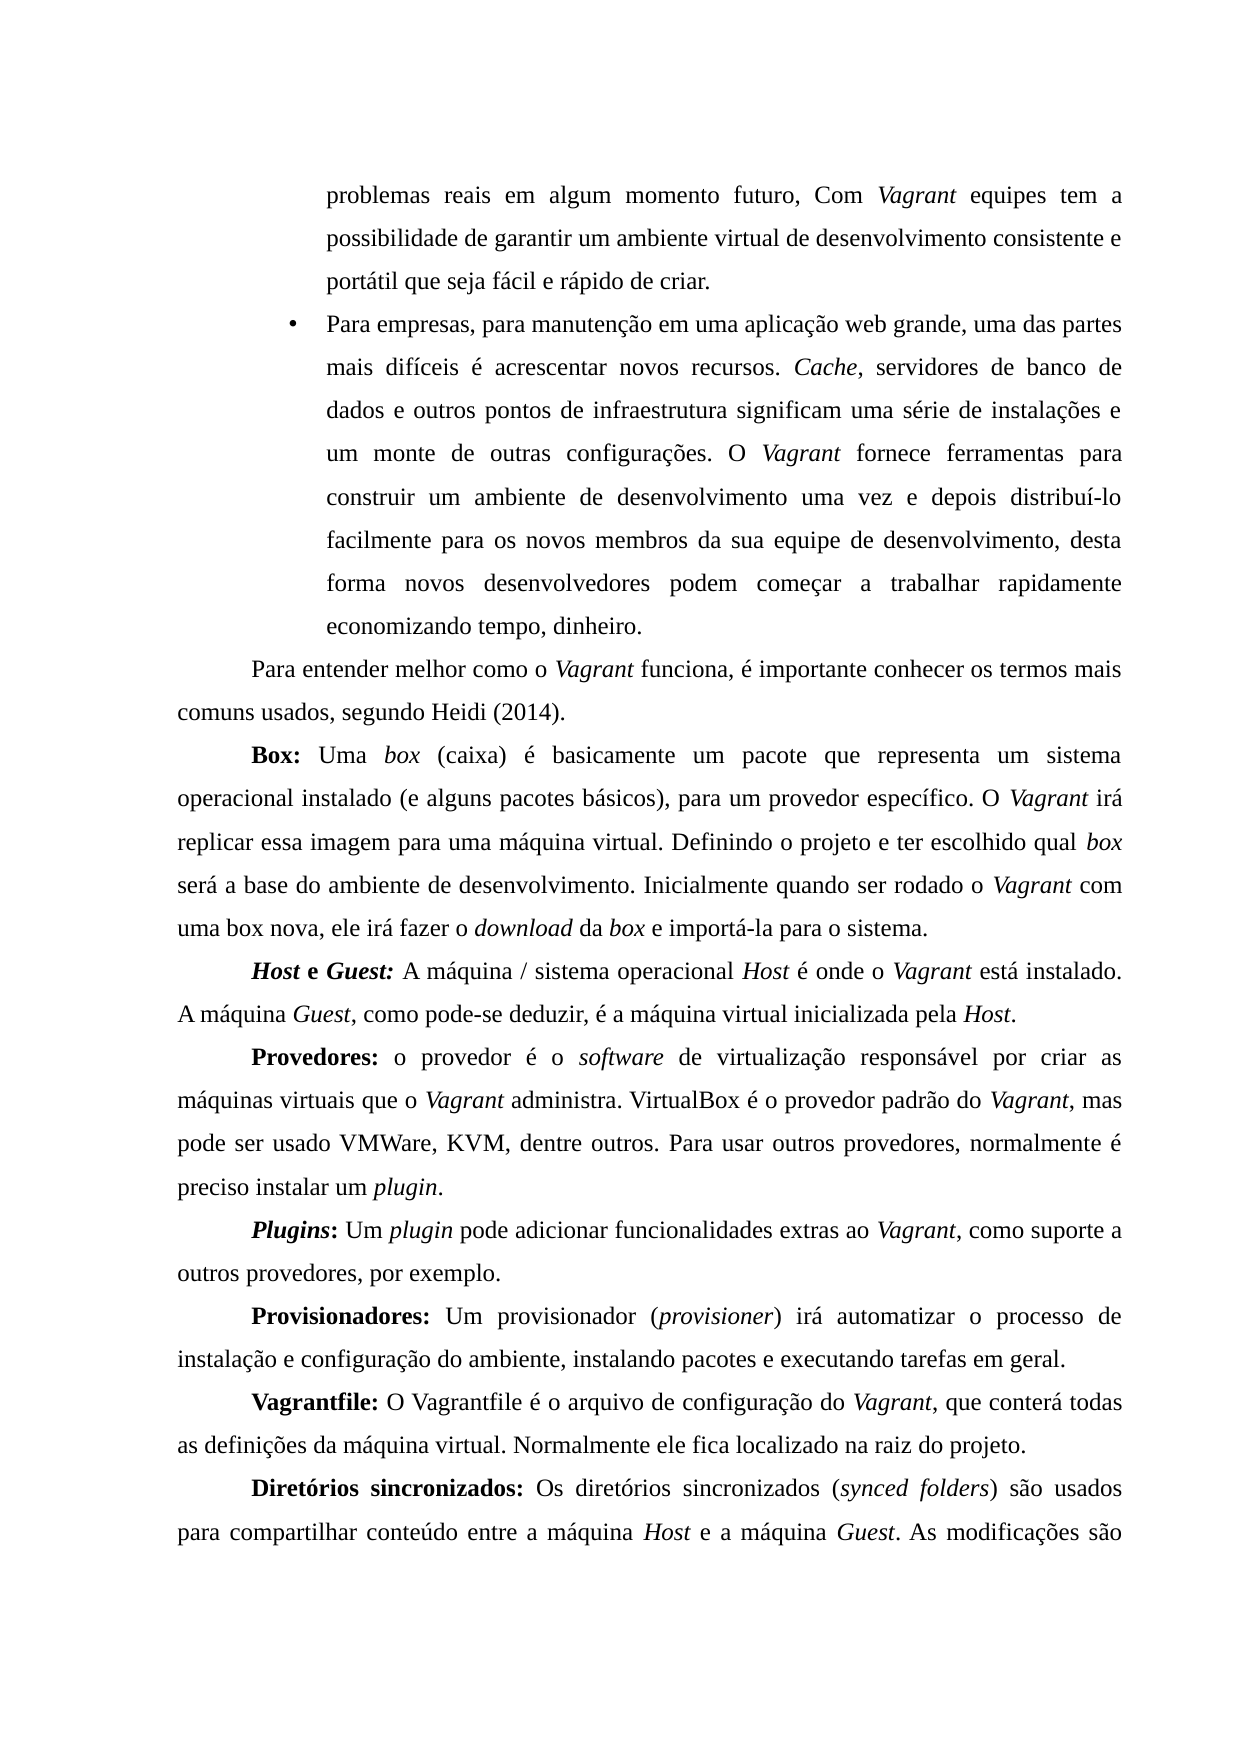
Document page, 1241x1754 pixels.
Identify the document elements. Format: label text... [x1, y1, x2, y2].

text Vagrantfile: O Vagrantfile é o arquivo de configuração do Vagrant, que conterá todas as definições da máquina virtual. Normalmente ele fica localizado na raiz do projeto. [177, 1387, 1122, 1459]
text Box: Uma box (caixa) é basicamente um pacote que representa um sistema operacional instalado (e alguns pacotes básicos), para um provedor específico. O Vagrant irá replicar essa imagem para uma máquina virtual. Definindo o projeto e ter escolhido qual box será a base do ambiente de desenvolvimento. Inicialmente quando ser rodado o Vagrant com uma box nova, ele irá fazer o download da box e importá-la para o sistema. [177, 740, 1122, 942]
text Plugins: Um plugin pode adicionar funcionalidades extras ao Vagrant, como suporte a outros provedores, por exemplo. [177, 1215, 1122, 1287]
text Para entender melhor como o Vagrant funciona, é importante conhecer os termos mais comuns usados, segundo Heidi (2014). [177, 654, 1122, 726]
text Provedores: o provedor é o software de virtualização responsável por criar as máquinas virtuais que o Vagrant administra. VirtualBox é o provedor padrão do Vagrant, mas pode ser usado VMWare, KVM, dentre outros. Para usar outros provedores, normalmente é preciso instalar um plugin. [177, 1042, 1122, 1200]
text Provisionadores: Um provisionador (provisioner) irá automatizar o processo de instalação e configuração do ambiente, instalando pacotes e executando tarefas em geral. [177, 1301, 1122, 1373]
text Diretórios sincronizados: Os diretórios sincronizados (synced folders) são usados para compartilhar conteúdo entre a máquina Host e a máquina Guest. As modificações são [177, 1473, 1122, 1545]
text Host e Guest: A máquina / sistema operacional Host é onde o Vagrant está instalado. A máquina Guest, como pode-se deduzir, é a máquina virtual inicializada pela Host. [177, 956, 1122, 1028]
list Para empresas, para manutenção em uma aplicação web grande, uma das partes mais difíceis é acrescentar novos recursos. Cache, servidores de banco de dados e outros pontos de infraestrutura significam uma série de instalações e um monte de outras configurações. O Vagrant fornece ferramentas para construir um ambiente de desenvolvimento uma vez e depois distribuí-lo facilmente para os novos membros da sua equipe de desenvolvimento, desta forma novos desenvolvedores podem começar a trabalhar rapidamente economizando tempo, dinheiro. [288, 309, 1122, 640]
list problemas reais em algum momento futuro, Com Vagrant equipes tem a possibilidade de garantir um ambiente virtual de desenvolvimento consistente e portátil que seja fácil e rápido de criar. [288, 180, 1122, 295]
